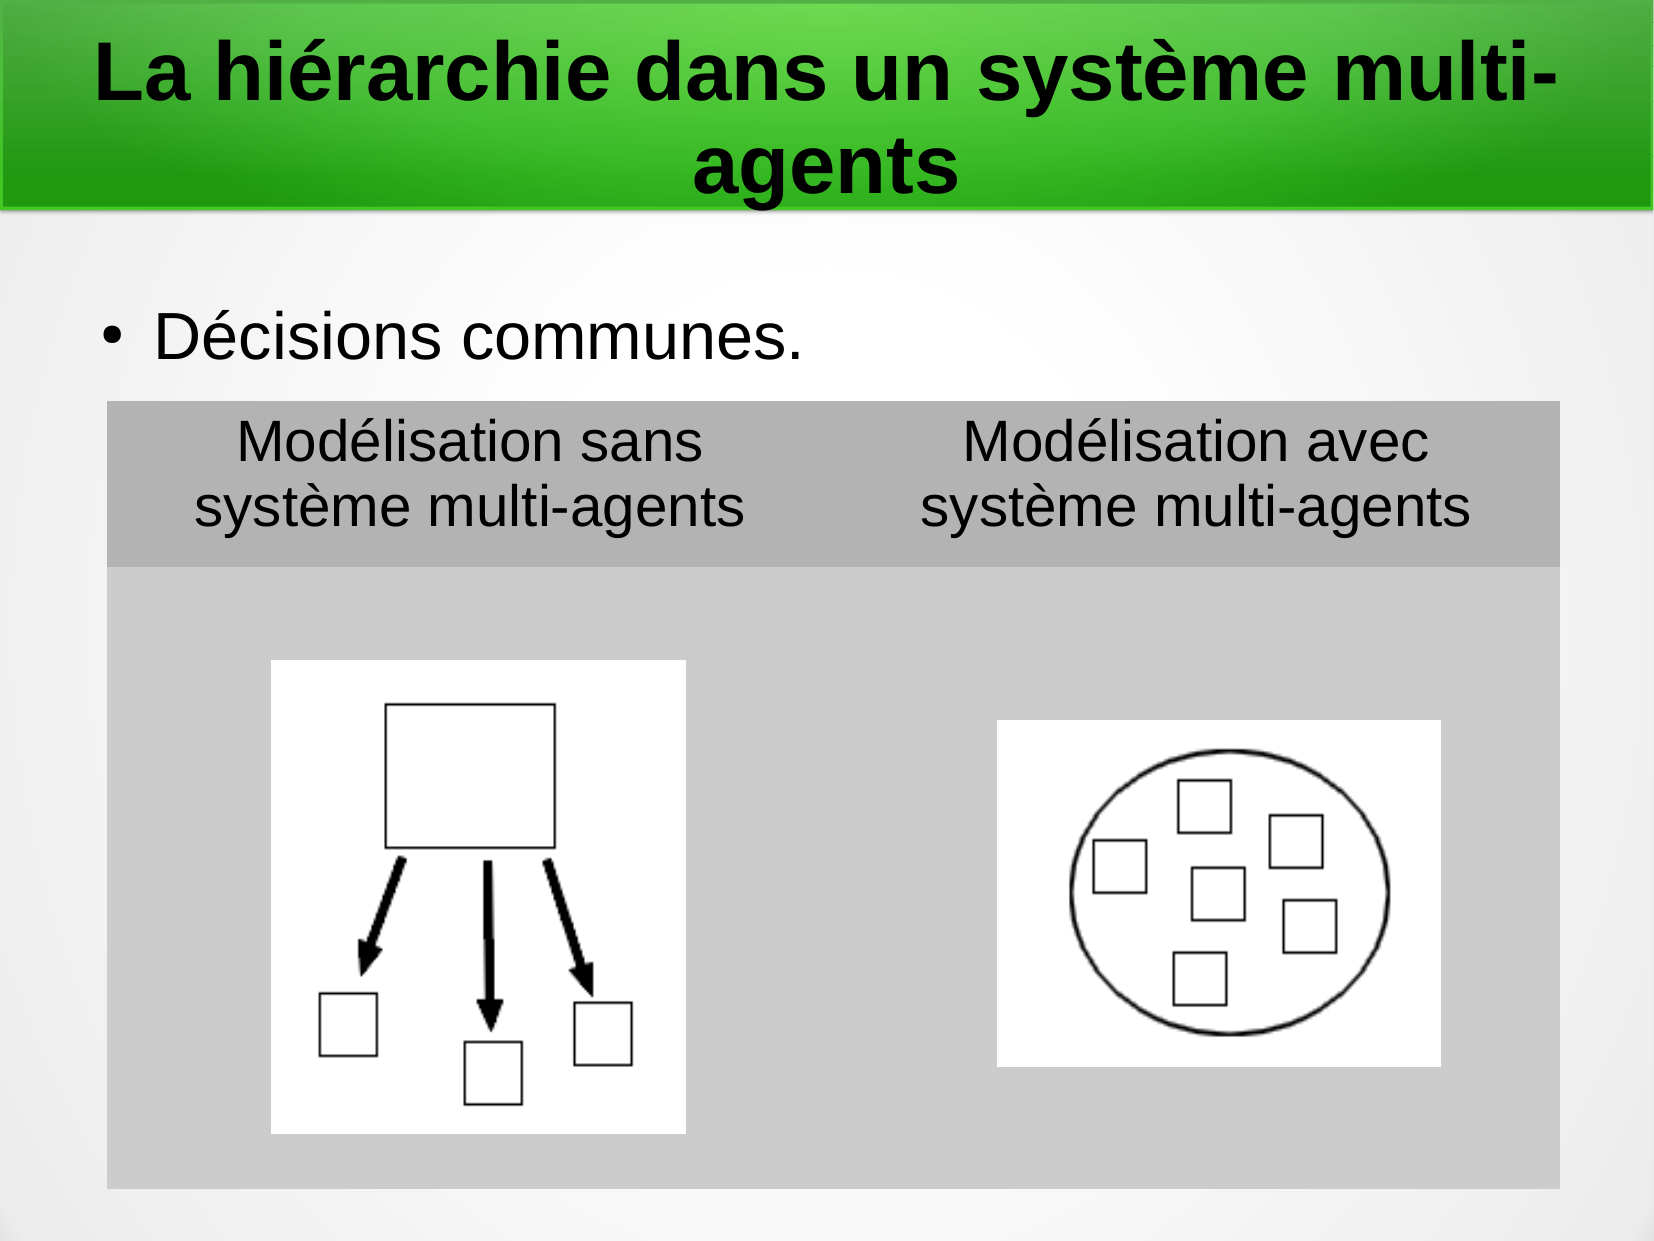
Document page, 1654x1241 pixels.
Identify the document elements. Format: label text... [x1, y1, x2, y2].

table_header Modélisation sans système multi-agents [107, 401, 833, 567]
list Décisions communes. [82, 299, 1571, 1019]
picture [271, 660, 686, 1134]
picture [997, 720, 1441, 1067]
table_cell [833, 567, 1560, 1189]
table_cell [107, 567, 833, 1189]
table_header Modélisation avec système multi-agents [833, 401, 1560, 567]
title La hiérarchie dans un système multi-agents [82, 24, 1571, 212]
